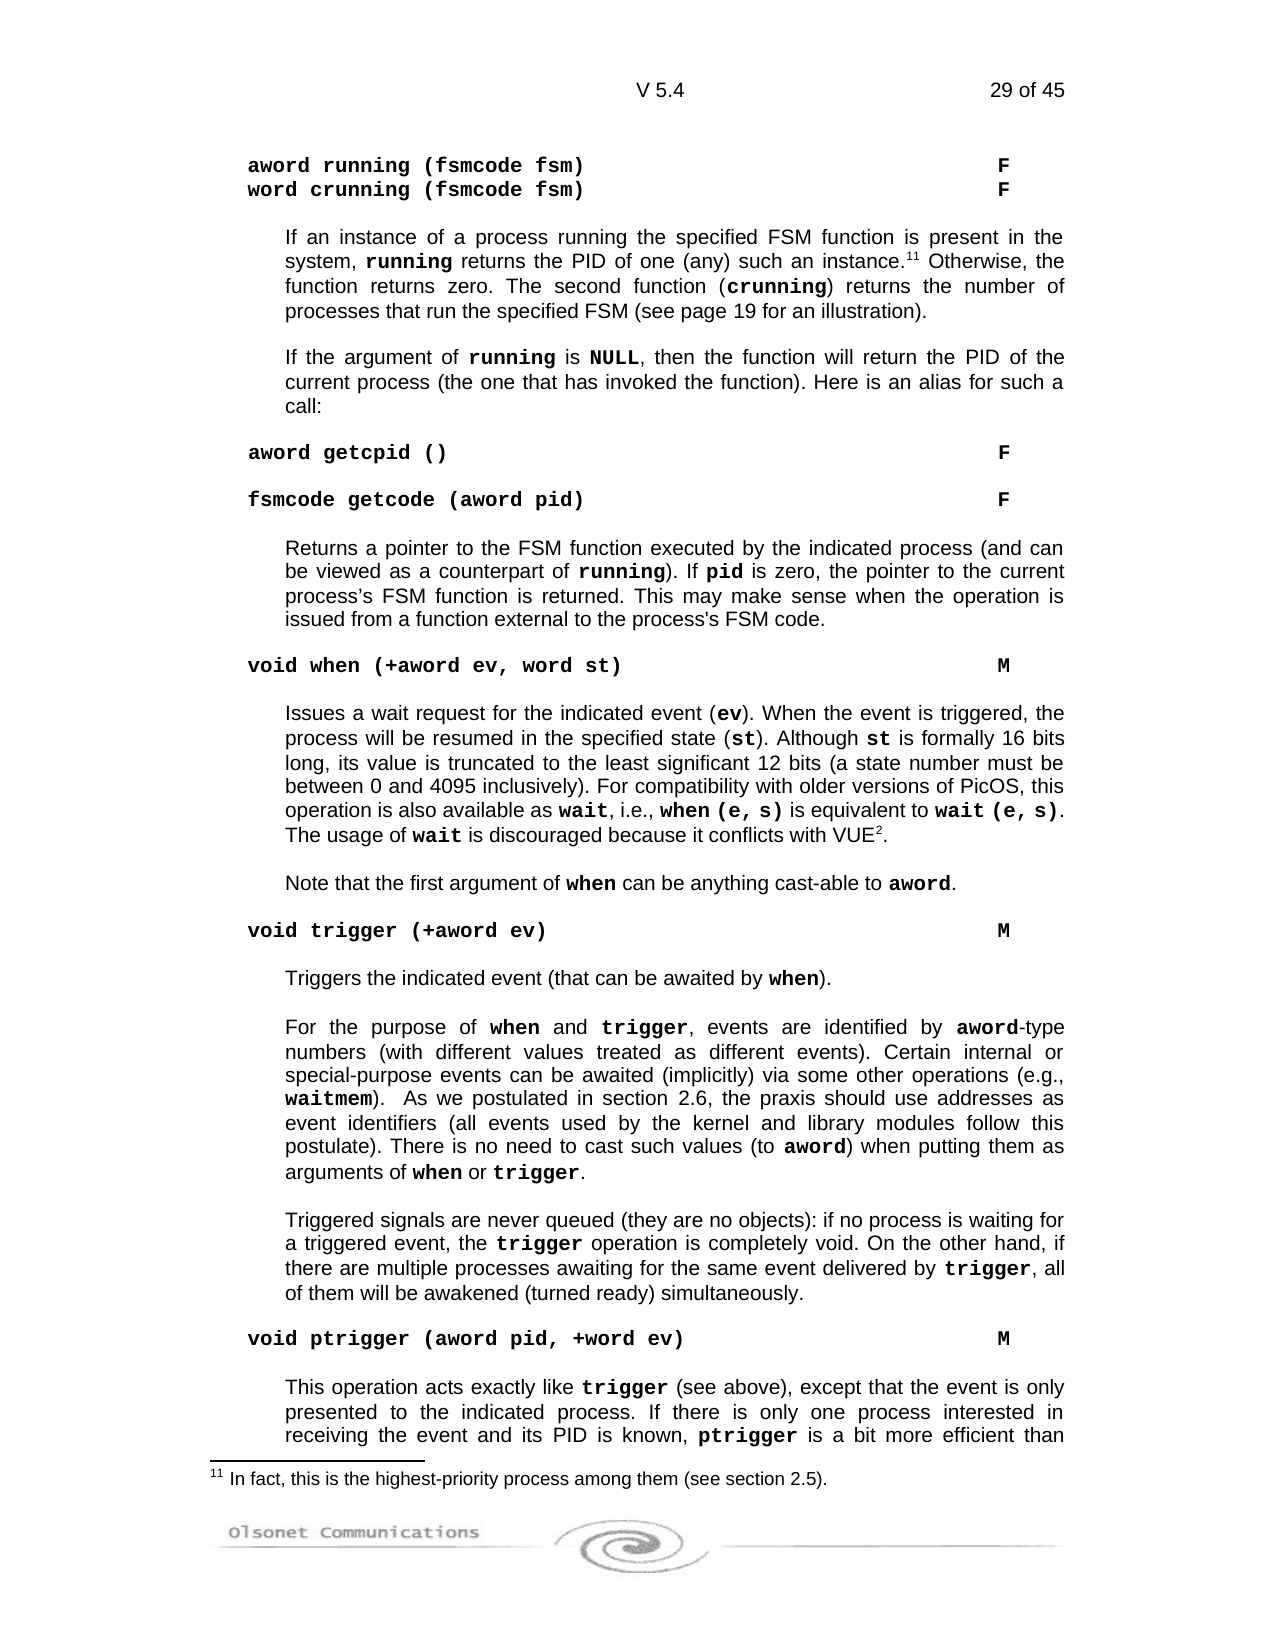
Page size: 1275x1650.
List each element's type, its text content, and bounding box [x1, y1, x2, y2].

text Note that the first argument of when can be anything cast-able to aword. [285, 872, 1065, 897]
text Triggered signals are never queued (they are no objects): if no process is waiting for a triggered event, the trigger operation is completely void. On the other hand, if there are multiple processes awaiting for the same event delivered by trigger, all of them will be awakened (turned ready) simultaneously. [285, 1208, 1065, 1305]
text If the argument of running is NULL, then the function will return the PID of the current process (the one that has invoked the function). Here is an alias for such a call: [285, 346, 1065, 417]
text In fact, this is the highest-priority process among them (see section 2.5). [210, 1467, 1065, 1490]
text aword running (fsmcode fsm) F [247, 155, 1065, 179]
text aword getcpid () F [248, 441, 1065, 466]
picture [210, 1504, 1065, 1596]
text fsmcode getcode (aword pid) F [247, 489, 1065, 513]
text If an instance of a process running the specified FSM function is present in the system, running returns the PID of one (any) such an instance. Otherwise, the function returns zero. The second function (crunning) returns the number of processes that run the specified FSM (see page 19 for an illustration). [285, 226, 1065, 323]
text Returns a pointer to the FSM function executed by the indicated process (and can be viewed as a counterpart of running). If pid is zero, the pointer to the current process’s FSM function is returned. This may make sense when the operation is issued from a function external to the process's FSM code. [285, 536, 1065, 631]
text This operation acts exactly like trigger (see above), except that the event is only presented to the indicated process. If there is only one process interested in receiving the event and its PID is known, ptrigger is a bit more efficient than [285, 1375, 1065, 1449]
text void ptrigger (aword pid, +word ev) M [247, 1328, 1065, 1352]
text For the purpose of when and trigger, events are identified by aword-type numbers (with different values treated as different events). Certain internal or special-purpose events can be awaited (implicitly) via some other operations (e.g., waitmem). As we postulated in section 2.6, the praxis should use addresses as event identifiers (all events used by the kernel and library modules follow this postulate). There is no need to cast such values (to aword) when putting them as arguments of when or trigger. [285, 1015, 1065, 1185]
text void when (+aword ev, word st) M [247, 655, 1065, 678]
text void trigger (+aword ev) M [247, 920, 1065, 944]
text Issues a wait request for the indicated event (ev). When the event is triggered, the process will be resumed in the specified state (st). Although st is formally 16 bits long, its value is truncated to the least significant 12 bits (a state number must be between 0 and 4095 inclusively). For compatibility with older versions of PicOS, this operation is also available as wait, i.e., when (e, s) is equivalent to wait (e, s). The usage of wait is discouraged because it conflicts with VUE2. [285, 702, 1065, 848]
text word crunning (fsmcode fsm) F [247, 179, 1065, 203]
text Triggers the indicated event (that can be awaited by when). [285, 967, 1065, 992]
